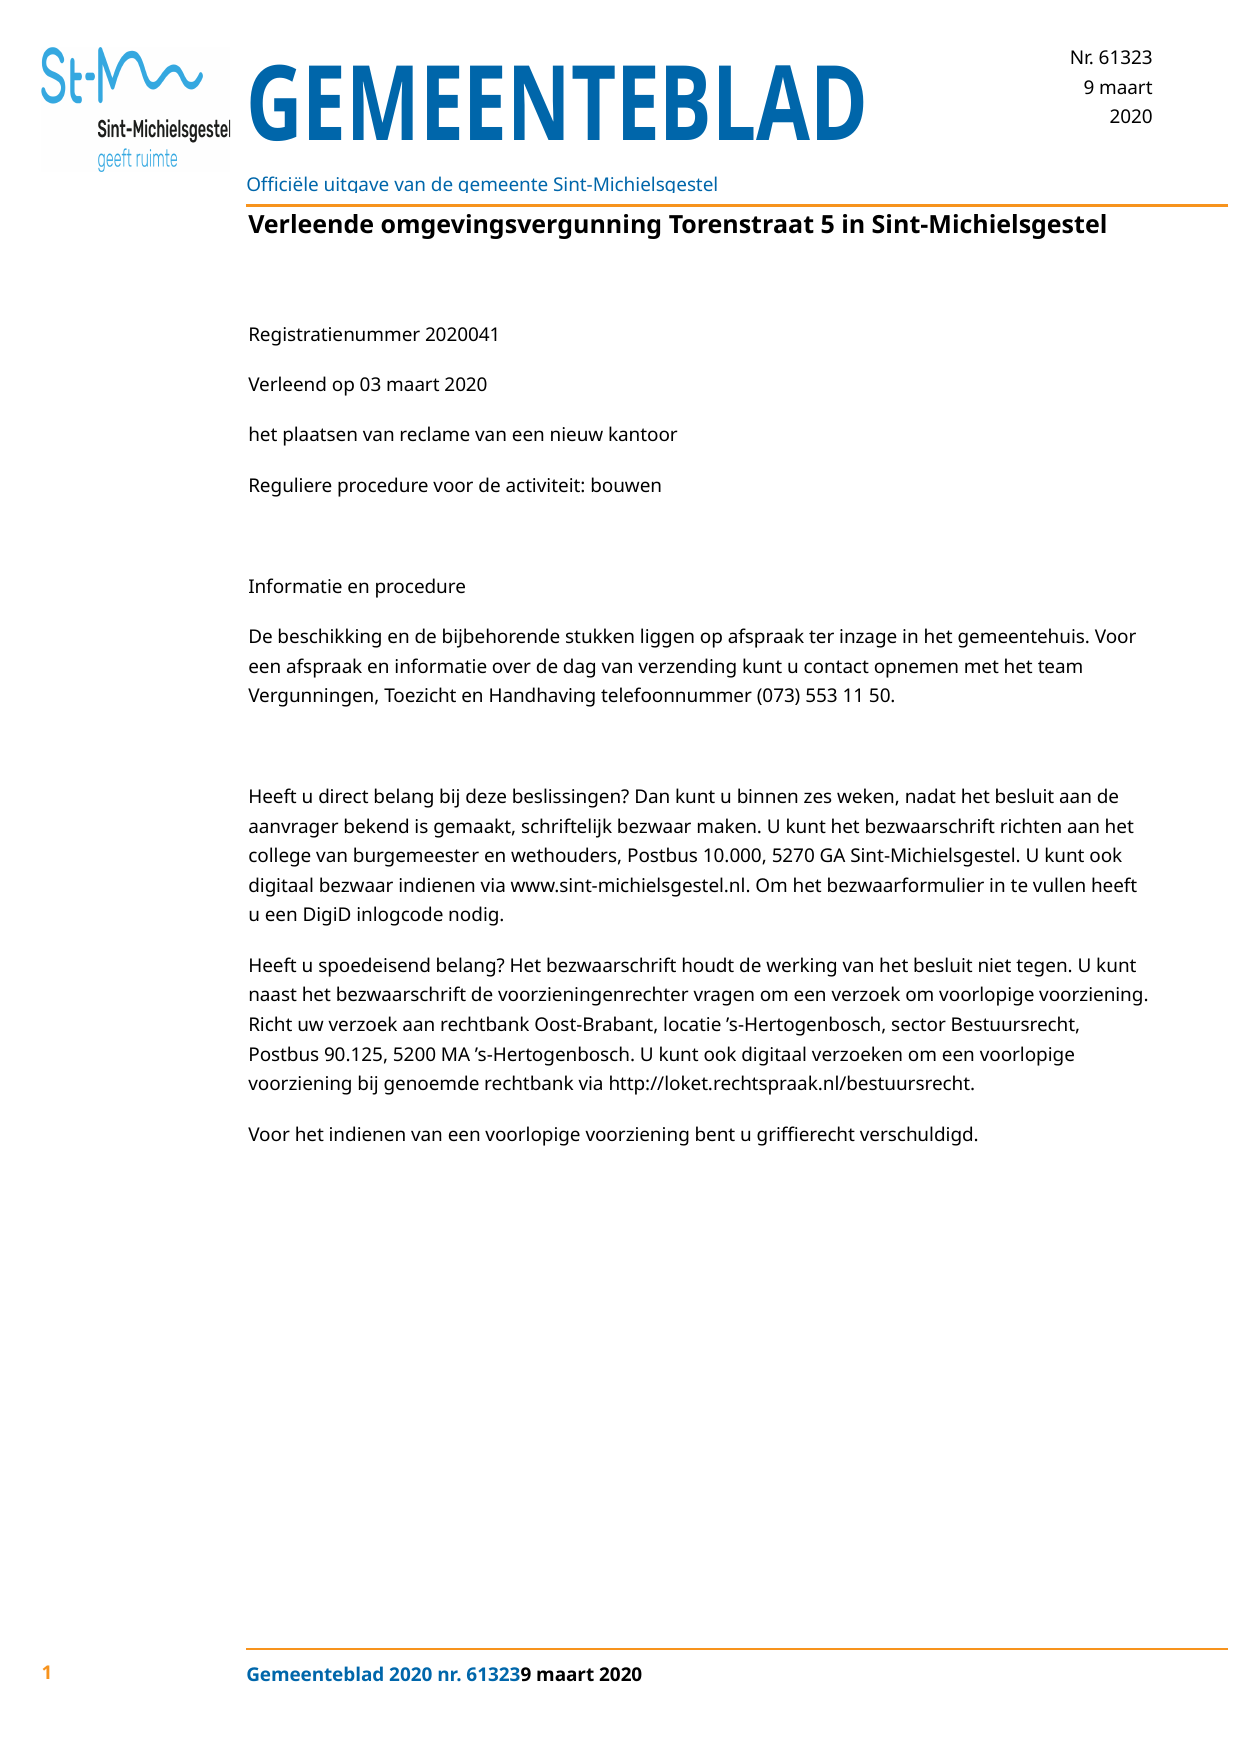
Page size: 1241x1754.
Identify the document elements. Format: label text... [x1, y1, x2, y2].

text Heeft u direct belang bij deze beslissingen? Dan kunt u binnen zes weken, nadat het besluit aan de aanvrager bekend is gemaakt, schriftelijk bezwaar maken. U kunt het bezwaarschrift richten aan het college van burgemeester en wethouders, Postbus 10.000, 5270 GA Sint-Michielsgestel. U kunt ook digitaal bezwaar indienen via www.sint-michielsgestel.nl. Om het bezwaarformulier in te vullen heeft u een DigiD inlogcode nodig. [248, 783, 1152, 927]
text De beschikking en de bijbehorende stukken liggen op afspraak ter inzage in het gemeentehuis. Voor een afspraak en informatie over de dag van verzending kunt u contact opnemen met het team Vergunningen, Toezicht en Handhaving telefoonnummer (073) 553 11 50. [248, 623, 1152, 708]
text Informatie en procedure [248, 573, 1152, 598]
text Voor het indienen van een voorlopige voorziening bent u griffierecht verschuldigd. [248, 1121, 1152, 1146]
text Registratienummer 2020041 [248, 321, 1152, 346]
picture [41, 47, 231, 172]
text Heeft u spoedeisend belang? Het bezwaarschrift houdt de werking van het besluit niet tegen. U kunt naast het bezwaarschrift de voorzieningenrechter vragen om een verzoek om voorlopige voorziening. Richt uw verzoek aan rechtbank Oost-Brabant, locatie ’s-Hertogenbosch, sector Bestuursrecht, Postbus 90.125, 5200 MA ’s-Hertogenbosch. U kunt ook digitaal verzoeken om een voorlopige voorziening bij genoemde rechtbank via http://loket.rechtspraak.nl/bestuursrecht. [248, 952, 1152, 1096]
text Verleend op 03 maart 2020 [248, 371, 1152, 397]
text Verleende omgevingsvergunning Torenstraat 5 in Sint-Michielsgestel [248, 207, 1152, 241]
text het plaatsen van reclame van een nieuw kantoor [248, 422, 1152, 447]
text Reguliere procedure voor de activiteit: bouwen [248, 472, 1152, 498]
